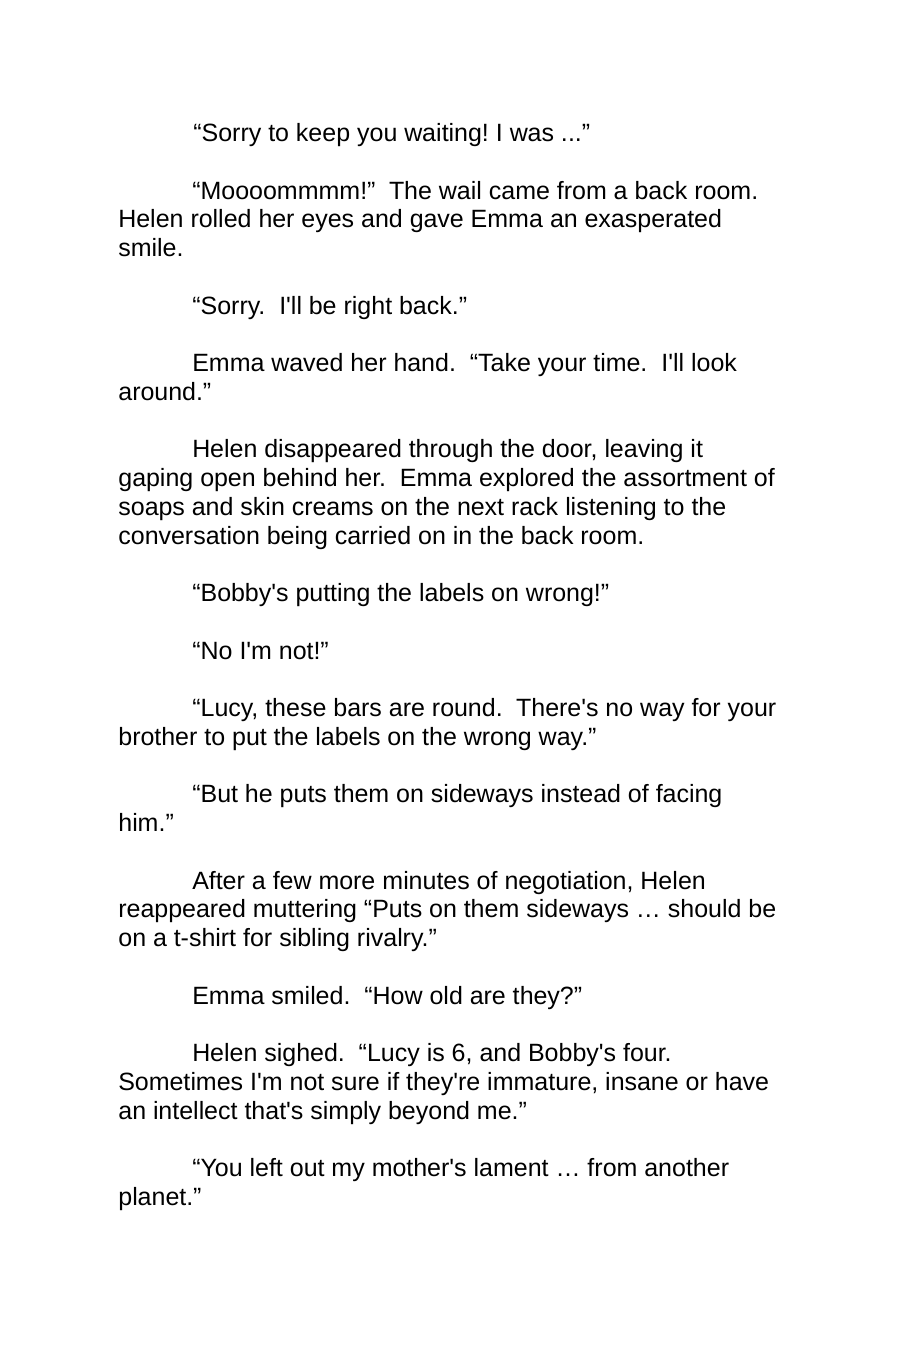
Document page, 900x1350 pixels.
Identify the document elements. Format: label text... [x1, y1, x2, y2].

text Emma smiled. “How old are they?” [118, 981, 782, 1009]
text “Moooommmm!” The wail came from a back room. Helen rolled her eyes and gave Emma an exasperated smile. [118, 176, 782, 262]
text Helen sighed. “Lucy is 6, and Bobby's four. Sometimes I'm not sure if they're immature, insane or have an intellect that's simply beyond me.” [118, 1038, 782, 1124]
text “You left out my mother's lament … from another planet.” [118, 1153, 782, 1211]
text Emma waved her hand. “Take your time. I'll look around.” [118, 348, 782, 406]
text Helen disappeared through the door, leaving it gaping open behind her. Emma explored the assortment of soaps and skin creams on the next rack listening to the conversation being carried on in the back room. [118, 434, 782, 549]
text After a few more minutes of negotiation, Helen reappeared muttering “Puts on them sideways … should be on a t-shirt for sibling rivalry.” [118, 866, 782, 952]
text “Sorry to keep you waiting! I was ...” [118, 118, 782, 147]
text “Lucy, these bars are round. There's no way for your brother to put the labels on the wrong way.” [118, 693, 782, 751]
text “Bobby's putting the labels on wrong!” “No I'm not!” [118, 578, 782, 664]
text “Sorry. I'll be right back.” [118, 291, 782, 319]
text “But he puts them on sideways instead of facing him.” [118, 779, 782, 837]
